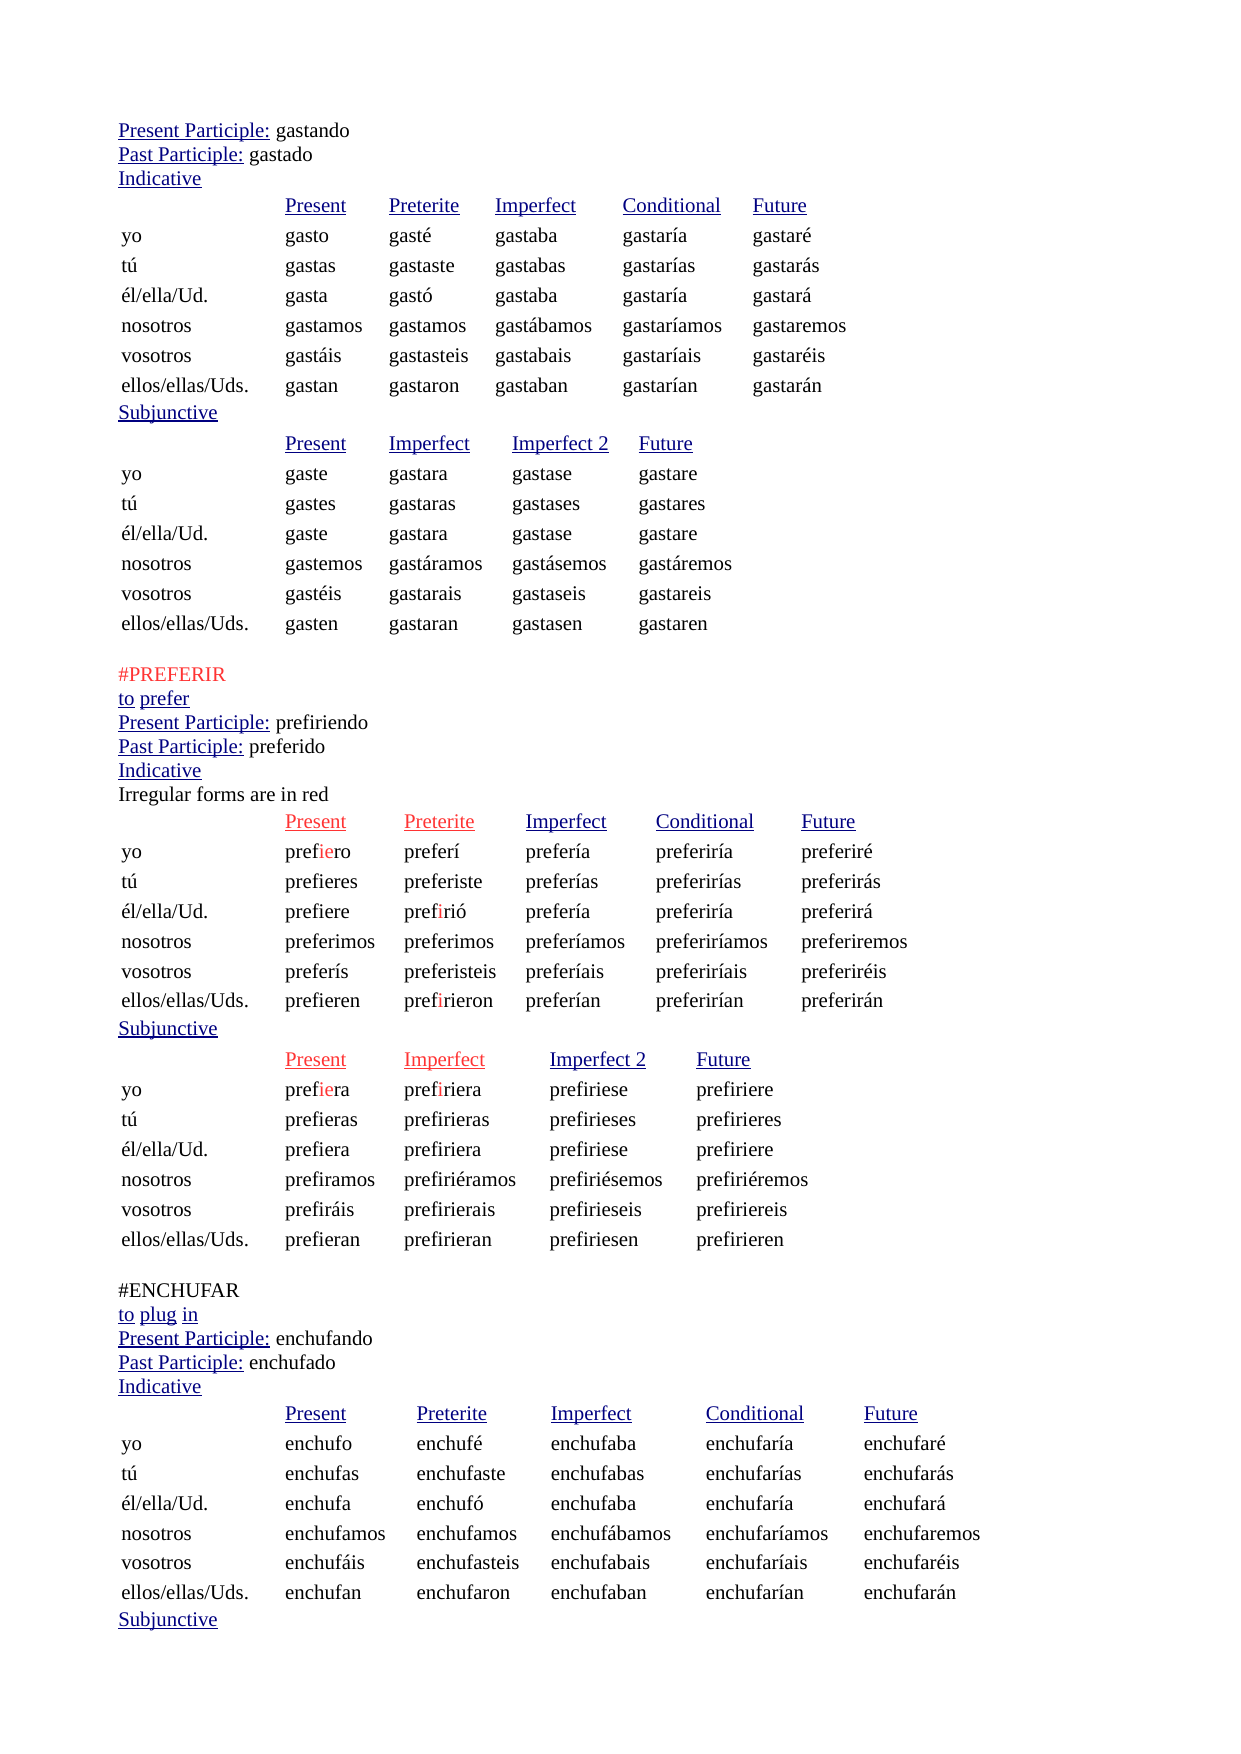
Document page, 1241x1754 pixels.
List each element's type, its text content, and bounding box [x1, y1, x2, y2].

table_cell gastamos [282, 310, 386, 340]
text Past Participle: gastado [118, 142, 1122, 166]
table_cell gastase [509, 458, 635, 488]
table_cell gastarías [620, 250, 749, 280]
table_cell gastéis [282, 578, 386, 608]
text Subjunctive [118, 399, 1122, 424]
table_cell vosotros [118, 956, 282, 986]
table_cell prefería [523, 836, 653, 866]
table_cell enchufó [414, 1488, 548, 1517]
table_cell prefiriésemos [546, 1164, 693, 1194]
table_cell gastaría [620, 280, 749, 310]
table_cell gastarían [620, 370, 749, 399]
table_header Present [282, 190, 386, 220]
table_cell yo [118, 220, 282, 250]
text Past Participle: preferido [118, 734, 1122, 758]
table_cell preferís [282, 956, 401, 986]
table_cell gastes [282, 488, 386, 518]
table_cell prefiera [282, 1074, 401, 1104]
table_cell enchufaría [703, 1488, 861, 1517]
table_cell enchufarían [703, 1577, 861, 1607]
table_cell gastarás [750, 250, 877, 280]
text Present Participle: gastando [118, 118, 1122, 142]
table_cell gastaremos [750, 310, 877, 340]
table_cell gaste [282, 518, 386, 548]
table_header [118, 190, 282, 220]
table_cell enchufará [861, 1488, 1016, 1517]
table_cell preferí [401, 836, 522, 866]
table_header Future [693, 1044, 843, 1074]
table_cell preferiste [401, 866, 522, 896]
table_header Imperfect [548, 1398, 703, 1428]
table_cell preferirá [798, 896, 941, 926]
table_cell prefieran [282, 1224, 401, 1253]
table_cell gastarais [386, 578, 509, 608]
text to plug in [118, 1302, 1122, 1326]
table_cell gastaríais [620, 340, 749, 370]
text Past Participle: enchufado [118, 1350, 1122, 1374]
table_cell preferíamos [523, 926, 653, 956]
table_cell enchufabais [548, 1548, 703, 1577]
table_cell gastabas [492, 250, 619, 280]
table_header Future [861, 1398, 1016, 1428]
table_cell preferiréis [798, 956, 941, 986]
table_header Present [282, 1398, 413, 1428]
table_cell gastaríamos [620, 310, 749, 340]
table_cell gasto [282, 220, 386, 250]
table_cell enchufarás [861, 1458, 1016, 1488]
table_cell preferisteis [401, 956, 522, 986]
table_cell yo [118, 1074, 282, 1104]
table_header Imperfect [401, 1044, 546, 1074]
table_cell enchufábamos [548, 1518, 703, 1547]
table_cell prefirieras [401, 1104, 546, 1134]
table_header Imperfect [386, 429, 509, 458]
table_cell enchufaríais [703, 1548, 861, 1577]
table_cell gastas [282, 250, 386, 280]
table_cell gastó [386, 280, 492, 310]
table_cell prefiere [282, 896, 401, 926]
table_header Imperfect [492, 190, 619, 220]
table_cell prefieren [282, 986, 401, 1015]
table_header Preterite [414, 1398, 548, 1428]
table_cell prefiera [282, 1134, 401, 1164]
table_cell enchufaron [414, 1577, 548, 1607]
text #PREFERIR [118, 662, 1122, 686]
table_cell enchufa [282, 1488, 413, 1517]
table_cell preferirían [653, 986, 798, 1015]
table_cell enchufan [282, 1577, 413, 1607]
table_cell prefirió [401, 896, 522, 926]
table_cell él/ella/Ud. [118, 280, 282, 310]
table_cell prefiriese [546, 1074, 693, 1104]
table_cell prefirieran [401, 1224, 546, 1253]
text #ENCHUFAR [118, 1278, 1122, 1302]
text Subjunctive [118, 1015, 1122, 1039]
table_header Preterite [401, 806, 522, 836]
table_cell prefiriesen [546, 1224, 693, 1253]
text Indicative [118, 1374, 1122, 1398]
table_header Future [750, 190, 877, 220]
table_cell preferiremos [798, 926, 941, 956]
table_cell enchufaban [548, 1577, 703, 1607]
table_header Conditional [703, 1398, 861, 1428]
table_cell gastares [635, 488, 763, 518]
table_cell él/ella/Ud. [118, 1488, 282, 1517]
table_header [118, 1398, 282, 1428]
table_cell gastaste [386, 250, 492, 280]
table_header Future [798, 806, 941, 836]
table_cell gastáremos [635, 548, 763, 578]
table_cell él/ella/Ud. [118, 896, 282, 926]
table_cell ellos/ellas/Uds. [118, 608, 282, 638]
table_cell nosotros [118, 310, 282, 340]
table_cell prefirierais [401, 1194, 546, 1224]
table_cell preferiría [653, 896, 798, 926]
table_cell nosotros [118, 1518, 282, 1547]
table_cell nosotros [118, 926, 282, 956]
table_header Present [282, 1044, 401, 1074]
text Present Participle: prefiriendo [118, 710, 1122, 734]
table_header Imperfect [523, 806, 653, 836]
table_cell nosotros [118, 1164, 282, 1194]
table_cell prefiriereis [693, 1194, 843, 1224]
table_cell tú [118, 866, 282, 896]
table_cell gastara [386, 458, 509, 488]
text Subjunctive [118, 1607, 1122, 1631]
table_header Conditional [620, 190, 749, 220]
table_cell gastasen [509, 608, 635, 638]
table_cell enchufaba [548, 1488, 703, 1517]
table_cell prefiriere [693, 1074, 843, 1104]
table_cell gastaseis [509, 578, 635, 608]
table_cell tú [118, 1104, 282, 1134]
table_cell gasta [282, 280, 386, 310]
table_cell yo [118, 836, 282, 866]
table_cell ellos/ellas/Uds. [118, 1577, 282, 1607]
table_cell nosotros [118, 548, 282, 578]
table_cell prefiriera [401, 1134, 546, 1164]
table_cell gastemos [282, 548, 386, 578]
table_cell enchufáis [282, 1548, 413, 1577]
table_cell prefiriéramos [401, 1164, 546, 1194]
table_cell gastaba [492, 280, 619, 310]
table_cell prefiero [282, 836, 401, 866]
table_header Future [635, 429, 763, 458]
table_cell preferíais [523, 956, 653, 986]
table_cell enchufarán [861, 1577, 1016, 1607]
text to prefer [118, 686, 1122, 710]
table_cell enchufé [414, 1428, 548, 1458]
text Indicative [118, 758, 1122, 782]
table_cell gastaba [492, 220, 619, 250]
table_cell gastare [635, 458, 763, 488]
table_cell preferías [523, 866, 653, 896]
table_cell ellos/ellas/Uds. [118, 1224, 282, 1253]
table_cell prefiriéremos [693, 1164, 843, 1194]
table_cell enchufamos [282, 1518, 413, 1547]
table_cell gastáramos [386, 548, 509, 578]
text Present Participle: enchufando [118, 1326, 1122, 1350]
table_cell gastásemos [509, 548, 635, 578]
table_cell prefirieren [693, 1224, 843, 1253]
table_cell preferirás [798, 866, 941, 896]
table_cell gasté [386, 220, 492, 250]
table_cell gasten [282, 608, 386, 638]
table_cell gastáis [282, 340, 386, 370]
table_cell enchufasteis [414, 1548, 548, 1577]
table_cell gaste [282, 458, 386, 488]
table_cell gastan [282, 370, 386, 399]
table_cell preferiría [653, 836, 798, 866]
table_cell prefiráis [282, 1194, 401, 1224]
table_cell enchufamos [414, 1518, 548, 1547]
table_cell preferirán [798, 986, 941, 1015]
table_cell gastareis [635, 578, 763, 608]
table_cell enchufaréis [861, 1548, 1016, 1577]
table_cell gastara [386, 518, 509, 548]
table_cell él/ella/Ud. [118, 1134, 282, 1164]
table_cell preferiríais [653, 956, 798, 986]
table_header Preterite [386, 190, 492, 220]
table_cell prefirieses [546, 1104, 693, 1134]
table_cell enchufabas [548, 1458, 703, 1488]
table_cell enchufaba [548, 1428, 703, 1458]
table_cell enchufas [282, 1458, 413, 1488]
table_cell prefería [523, 896, 653, 926]
table_cell gastaré [750, 220, 877, 250]
table_header [118, 806, 282, 836]
table_cell gastase [509, 518, 635, 548]
table_cell preferimos [282, 926, 401, 956]
table_cell enchufaste [414, 1458, 548, 1488]
table_cell yo [118, 458, 282, 488]
table_cell prefirieres [693, 1104, 843, 1134]
table_cell vosotros [118, 578, 282, 608]
table_cell gastábamos [492, 310, 619, 340]
table_cell enchufaré [861, 1428, 1016, 1458]
table_cell enchufaremos [861, 1518, 1016, 1547]
table_cell tú [118, 488, 282, 518]
table_cell enchufaríamos [703, 1518, 861, 1547]
table_cell preferiríamos [653, 926, 798, 956]
table_cell gastaras [386, 488, 509, 518]
table_cell gastaría [620, 220, 749, 250]
table_cell gastabais [492, 340, 619, 370]
table_cell prefieras [282, 1104, 401, 1134]
table_cell vosotros [118, 1548, 282, 1577]
text Irregular forms are in red [118, 782, 1122, 806]
table_cell tú [118, 1458, 282, 1488]
table_cell gastaron [386, 370, 492, 399]
table_cell enchufo [282, 1428, 413, 1458]
table_cell él/ella/Ud. [118, 518, 282, 548]
table_cell preferiré [798, 836, 941, 866]
table_header [118, 429, 282, 458]
table_cell ellos/ellas/Uds. [118, 370, 282, 399]
table_cell tú [118, 250, 282, 280]
table_cell gastará [750, 280, 877, 310]
table_cell vosotros [118, 1194, 282, 1224]
table_cell yo [118, 1428, 282, 1458]
table_cell gastaran [386, 608, 509, 638]
table_cell gastamos [386, 310, 492, 340]
table_cell gastases [509, 488, 635, 518]
table_header Conditional [653, 806, 798, 836]
table_cell gastare [635, 518, 763, 548]
table_cell preferirías [653, 866, 798, 896]
table_header [118, 1044, 282, 1074]
table_cell preferimos [401, 926, 522, 956]
table_cell enchufarías [703, 1458, 861, 1488]
table_header Imperfect 2 [509, 429, 635, 458]
table_cell prefiriese [546, 1134, 693, 1164]
table_cell gastaréis [750, 340, 877, 370]
table_cell vosotros [118, 340, 282, 370]
table_cell prefiriera [401, 1074, 546, 1104]
table_cell enchufaría [703, 1428, 861, 1458]
table_header Imperfect 2 [546, 1044, 693, 1074]
table_cell gastasteis [386, 340, 492, 370]
table_cell prefieres [282, 866, 401, 896]
table_cell ellos/ellas/Uds. [118, 986, 282, 1015]
table_cell gastaban [492, 370, 619, 399]
table_cell gastaren [635, 608, 763, 638]
table_header Present [282, 429, 386, 458]
table_cell prefiriere [693, 1134, 843, 1164]
table_cell prefirieron [401, 986, 522, 1015]
table_cell prefiramos [282, 1164, 401, 1194]
table_header Present [282, 806, 401, 836]
table_cell gastarán [750, 370, 877, 399]
table_cell prefirieseis [546, 1194, 693, 1224]
table_cell preferían [523, 986, 653, 1015]
text Indicative [118, 166, 1122, 190]
